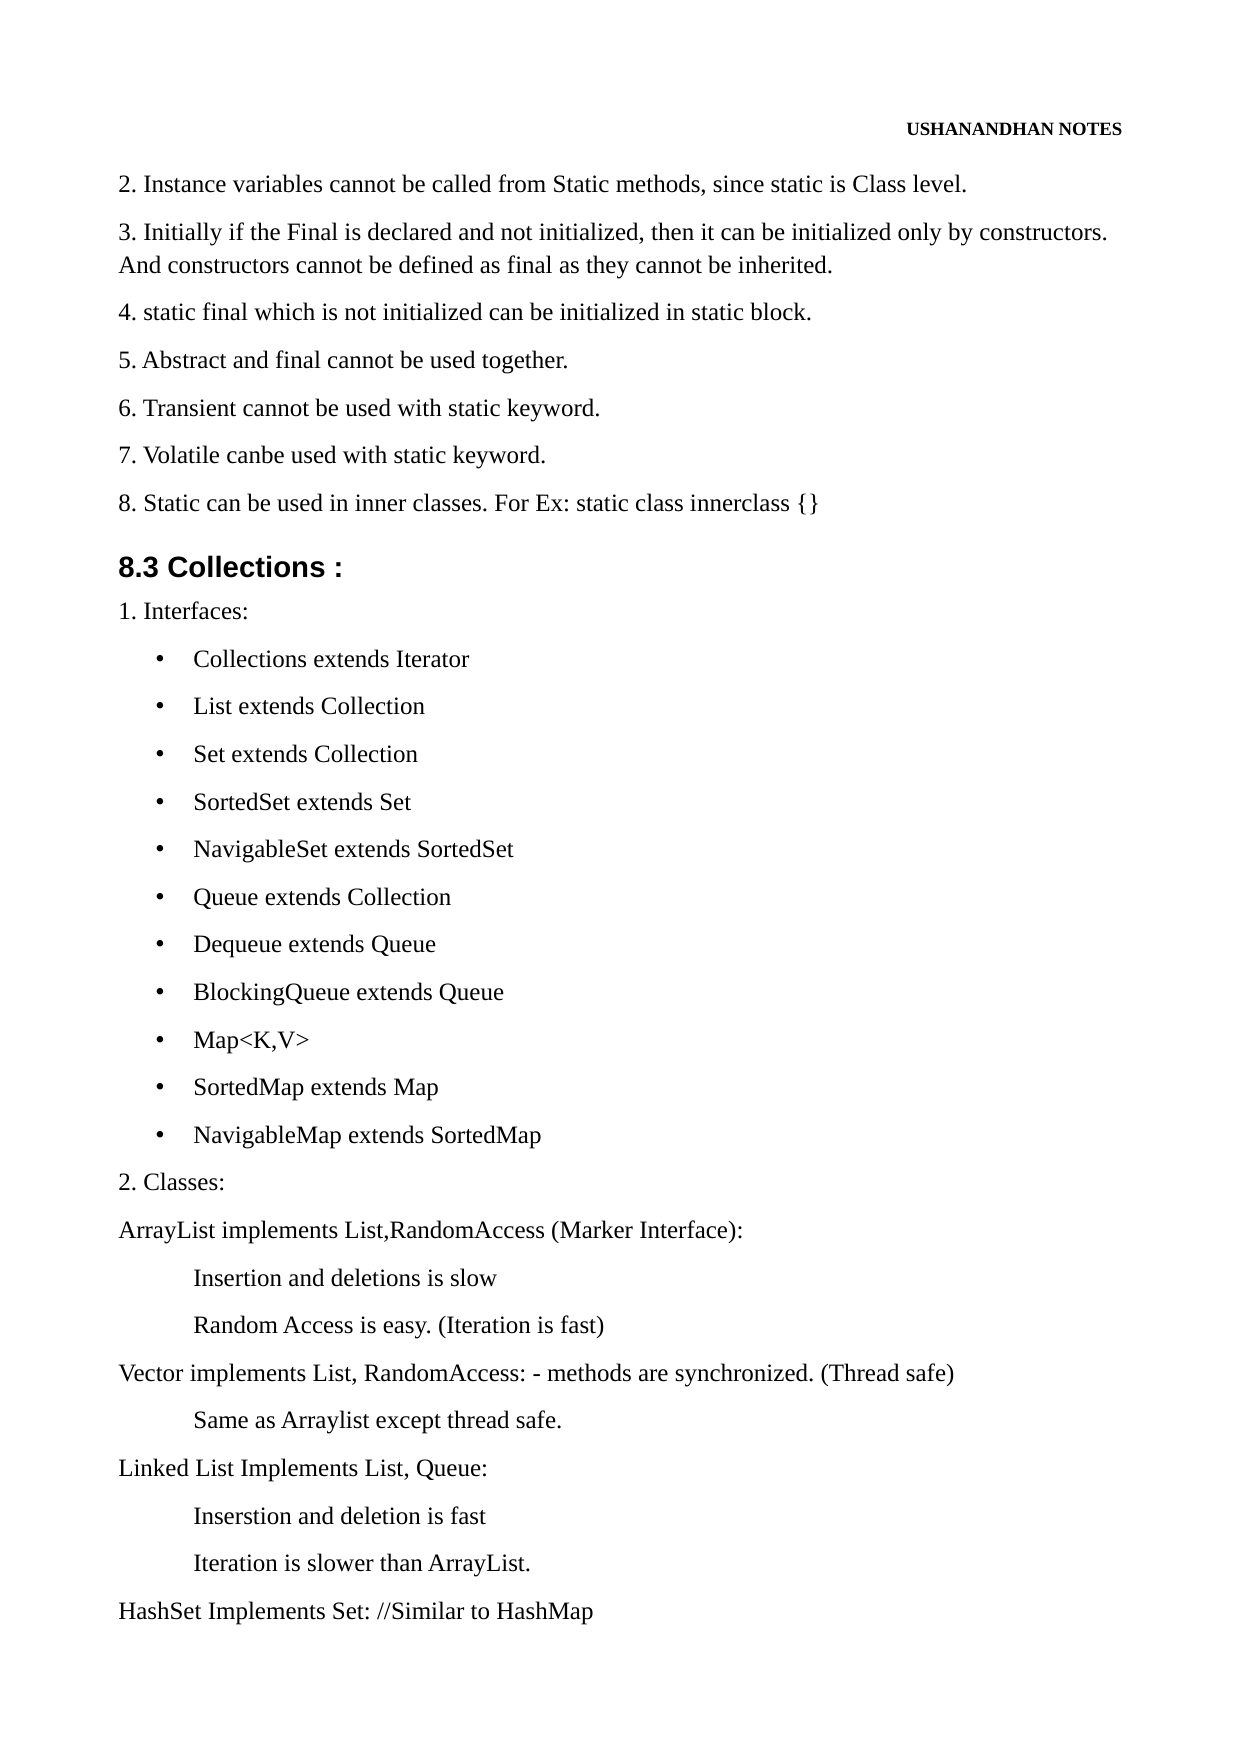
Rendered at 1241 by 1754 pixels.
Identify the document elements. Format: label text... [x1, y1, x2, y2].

list List extends Collection [156, 691, 1122, 720]
text 8. Static can be used in inner classes. For Ex: static class innerclass {} [118, 488, 1122, 517]
text 3. Initially if the Final is declared and not initialized, then it can be initialized only by constructors. And constructors cannot be defined as final as they cannot be inherited. [118, 217, 1122, 278]
list SortedMap extends Map [156, 1072, 1122, 1101]
text ArrayList implements List,RandomAccess (Marker Interface): [118, 1215, 1122, 1244]
list SortedSet extends Set [156, 787, 1122, 815]
text Random Access is easy. (Iteration is fast) [118, 1310, 1122, 1339]
list NavigableSet extends SortedSet [156, 834, 1122, 863]
list Dequeue extends Queue [156, 929, 1122, 958]
text 2. Instance variables cannot be called from Static methods, since static is Class level. [118, 169, 1122, 198]
text 4. static final which is not initialized can be initialized in static block. [118, 297, 1122, 326]
list Queue extends Collection [156, 882, 1122, 911]
text HashSet Implements Set: //Similar to HashMap [118, 1596, 1122, 1625]
text Same as Arraylist except thread safe. [118, 1406, 1122, 1434]
text Iteration is slower than ArrayList. [118, 1548, 1122, 1577]
text 2. Classes: [118, 1167, 1122, 1196]
text 1. Interfaces: [118, 596, 1122, 625]
text Insertion and deletions is slow [118, 1263, 1122, 1291]
list NavigableMap extends SortedMap [156, 1120, 1122, 1149]
text 7. Volatile canbe used with static keyword. [118, 440, 1122, 469]
list Collections extends Iterator [156, 644, 1122, 673]
list Set extends Collection [156, 739, 1122, 768]
text Inserstion and deletion is fast [118, 1501, 1122, 1529]
text 5. Abstract and final cannot be used together. [118, 345, 1122, 374]
list Map<K,V> [156, 1025, 1122, 1053]
list BlockingQueue extends Queue [156, 977, 1122, 1006]
subtitle 8.3 Collections : [118, 550, 1122, 584]
text 6. Transient cannot be used with static keyword. [118, 393, 1122, 421]
text Linked List Implements List, Queue: [118, 1453, 1122, 1482]
text Vector implements List, RandomAccess: - methods are synchronized. (Thread safe) [118, 1358, 1122, 1387]
